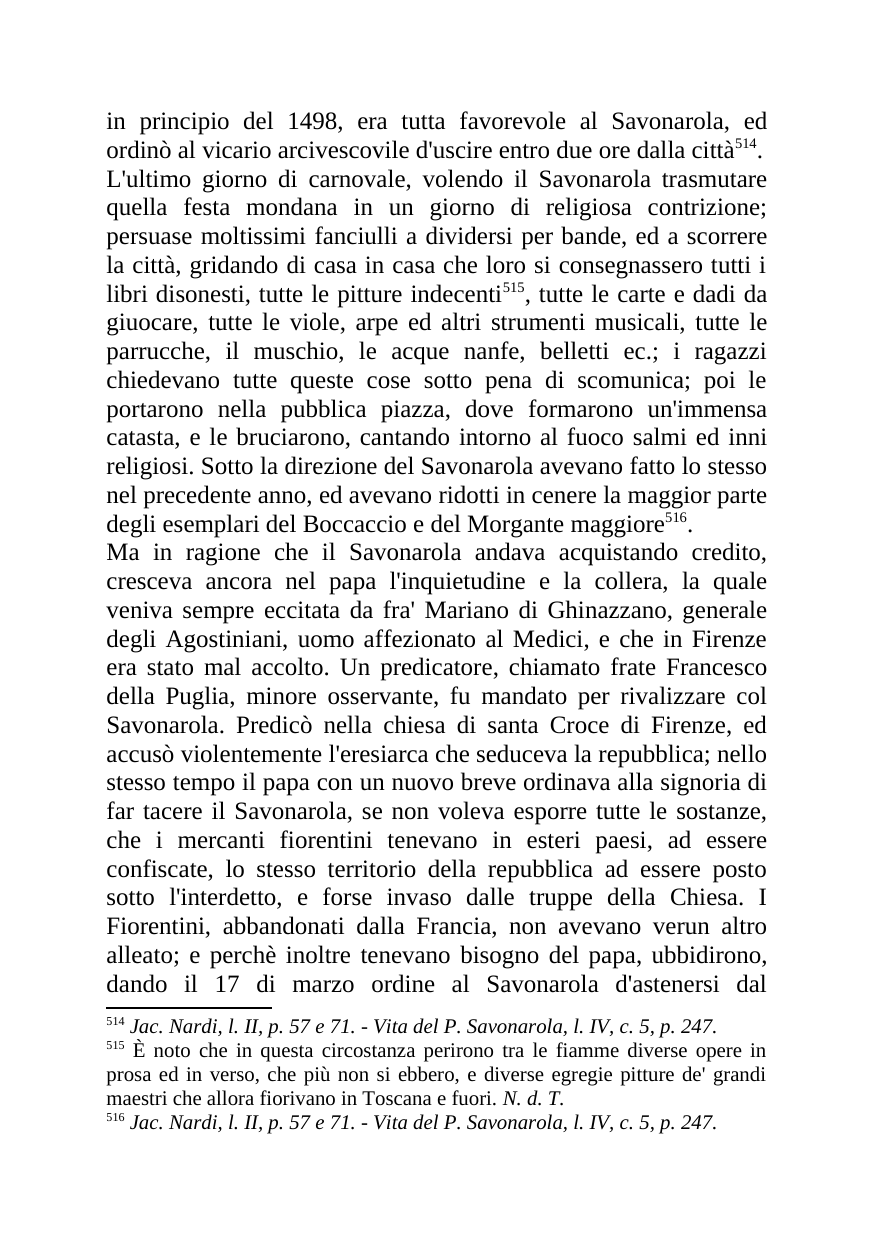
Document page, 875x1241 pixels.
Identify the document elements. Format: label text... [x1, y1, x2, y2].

text Ma in ragione che il Savonarola andava acquistando credito, cresceva ancora nel papa l'inquietudine e la collera, la quale veniva sempre eccitata da fra' Mariano di Ghinazzano, generale degli Agostiniani, uomo affezionato al Medici, e che in Firenze era stato mal accolto. Un predicatore, chiamato frate Francesco della Puglia, minore osservante, fu mandato per rivalizzare col Savonarola. Predicò nella chiesa di santa Croce di Firenze, ed accusò violentemente l'eresiarca che seduceva la repubblica; nello stesso tempo il papa con un nuovo breve ordinava alla signoria di far tacere il Savonarola, se non voleva esporre tutte le sostanze, che i mercanti fiorentini tenevano in esteri paesi, ad essere confiscate, lo stesso territorio della repubblica ad essere posto sotto l'interdetto, e forse invaso dalle truppe della Chiesa. I Fiorentini, abbandonati dalla Francia, non avevano verun altro alleato; e perchè inoltre tenevano bisogno del papa, ubbidirono, dando il 17 di marzo ordine al Savonarola d'astenersi dal [106, 537, 768, 997]
text L'ultimo giorno di carnovale, volendo il Savonarola trasmutare quella festa mondana in un giorno di religiosa contrizione; persuase moltissimi fanciulli a dividersi per bande, ed a scorrere la città, gridando di casa in casa che loro si consegnassero tutti i libri disonesti, tutte le pitture indecenti, tutte le carte e dadi da giuocare, tutte le viole, arpe ed altri strumenti musicali, tutte le parrucche, il muschio, le acque nanfe, belletti ec.; i ragazzi chiedevano tutte queste cose sotto pena di scomunica; poi le portarono nella pubblica piazza, dove formarono un'immensa catasta, e le bruciarono, cantando intorno al fuoco salmi ed inni religiosi. Sotto la direzione del Savonarola avevano fatto lo stesso nel precedente anno, ed avevano ridotti in cenere la maggior parte degli esemplari del Boccaccio e del Morgante maggiore. [106, 164, 768, 537]
text Jac. Nardi, l. II, p. 57 e 71. - Vita del P. Savonarola, l. IV, c. 5, p. 247. [106, 1014, 768, 1038]
text È noto che in questa circostanza perirono tra le fiamme diverse opere in prosa ed in verso, che più non si ebbero, e diverse egregie pitture de' grandi maestri che allora fiorivano in Toscana e fuori. N. d. T. [106, 1038, 768, 1110]
text Jac. Nardi, l. II, p. 57 e 71. - Vita del P. Savonarola, l. IV, c. 5, p. 247. [106, 1110, 768, 1134]
text in principio del 1498, era tutta favorevole al Savonarola, ed ordinò al vicario arcivescovile d'uscire entro due ore dalla città. [106, 106, 768, 164]
